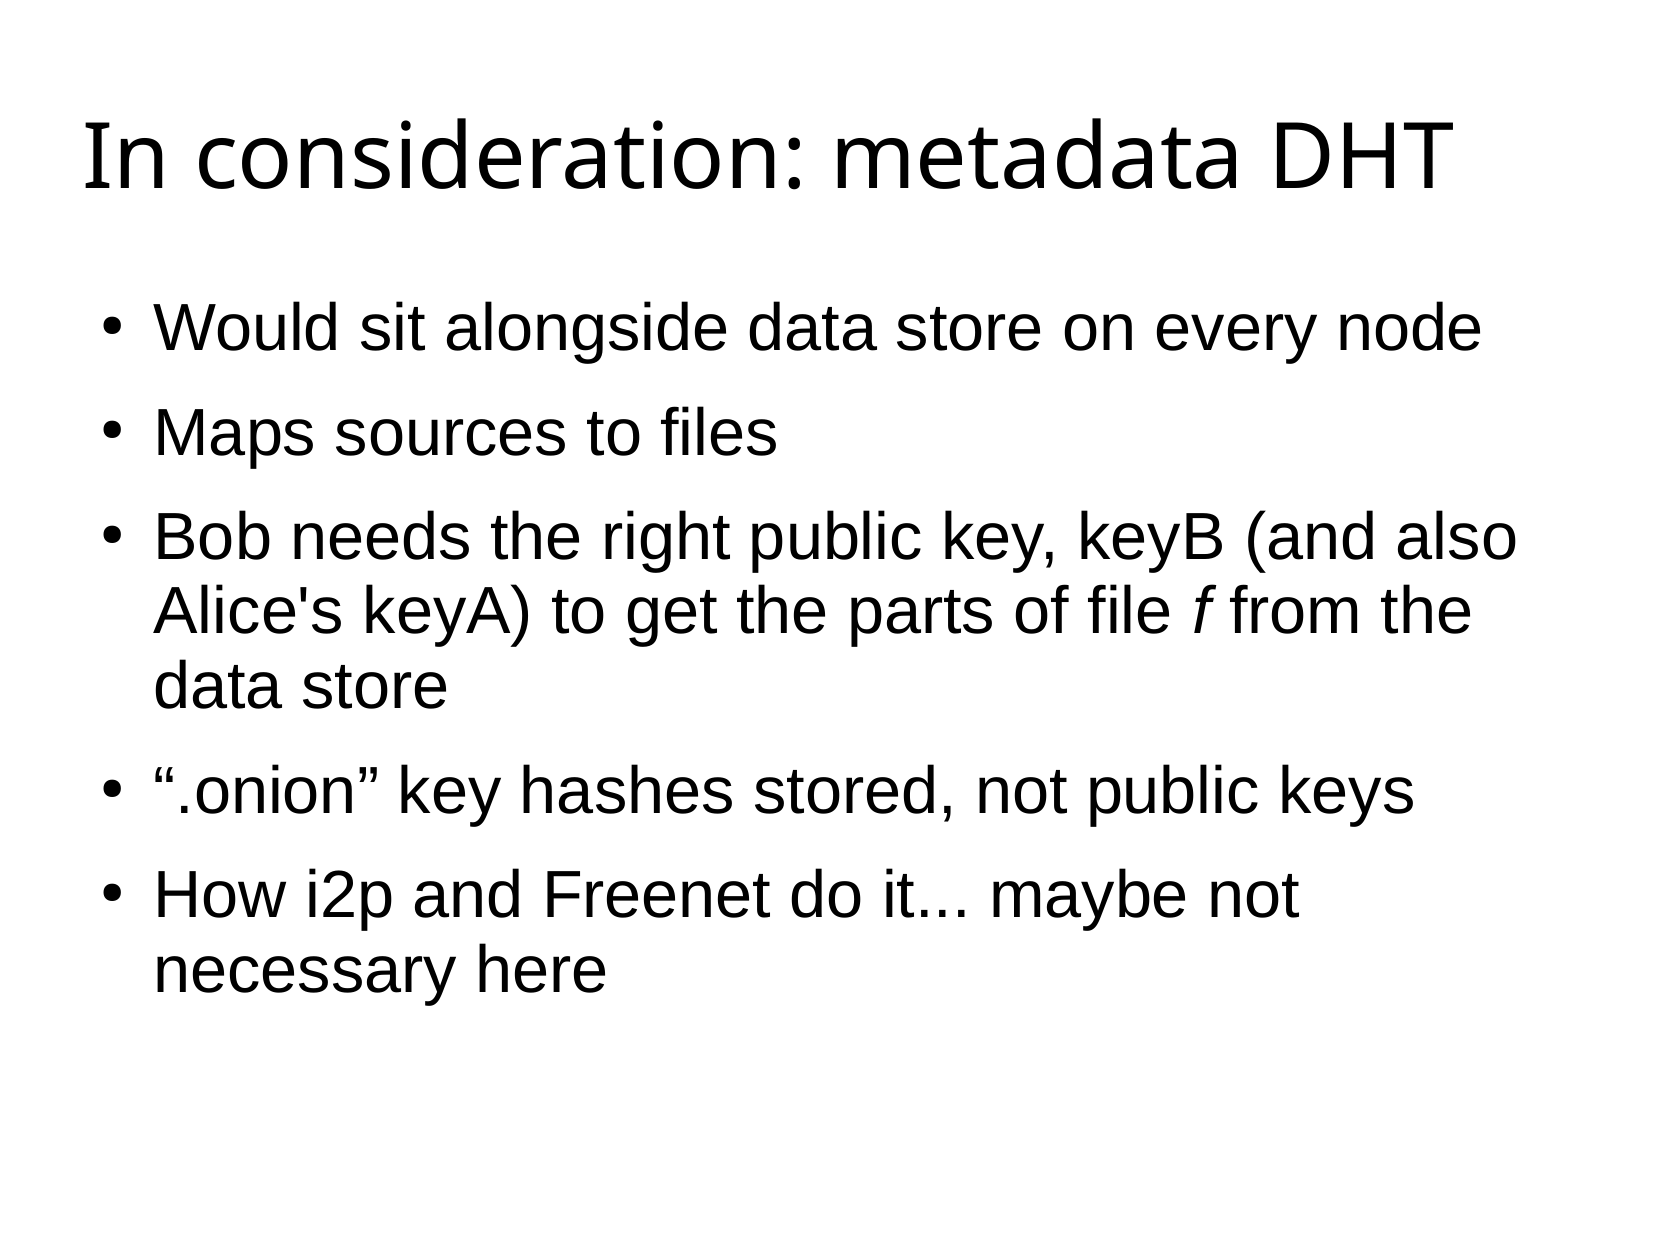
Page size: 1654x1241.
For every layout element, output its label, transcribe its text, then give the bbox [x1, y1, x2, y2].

list Would sit alongside data store on every node Maps sources to files Bob needs the right public key, keyB (and also Alice's keyA) to get the parts of file f from the data store “.onion” key hashes stored, not public keys How i2p and Freenet do it... maybe not necessary here [82, 290, 1571, 1171]
title In consideration: metadata DHT [82, 49, 1571, 257]
